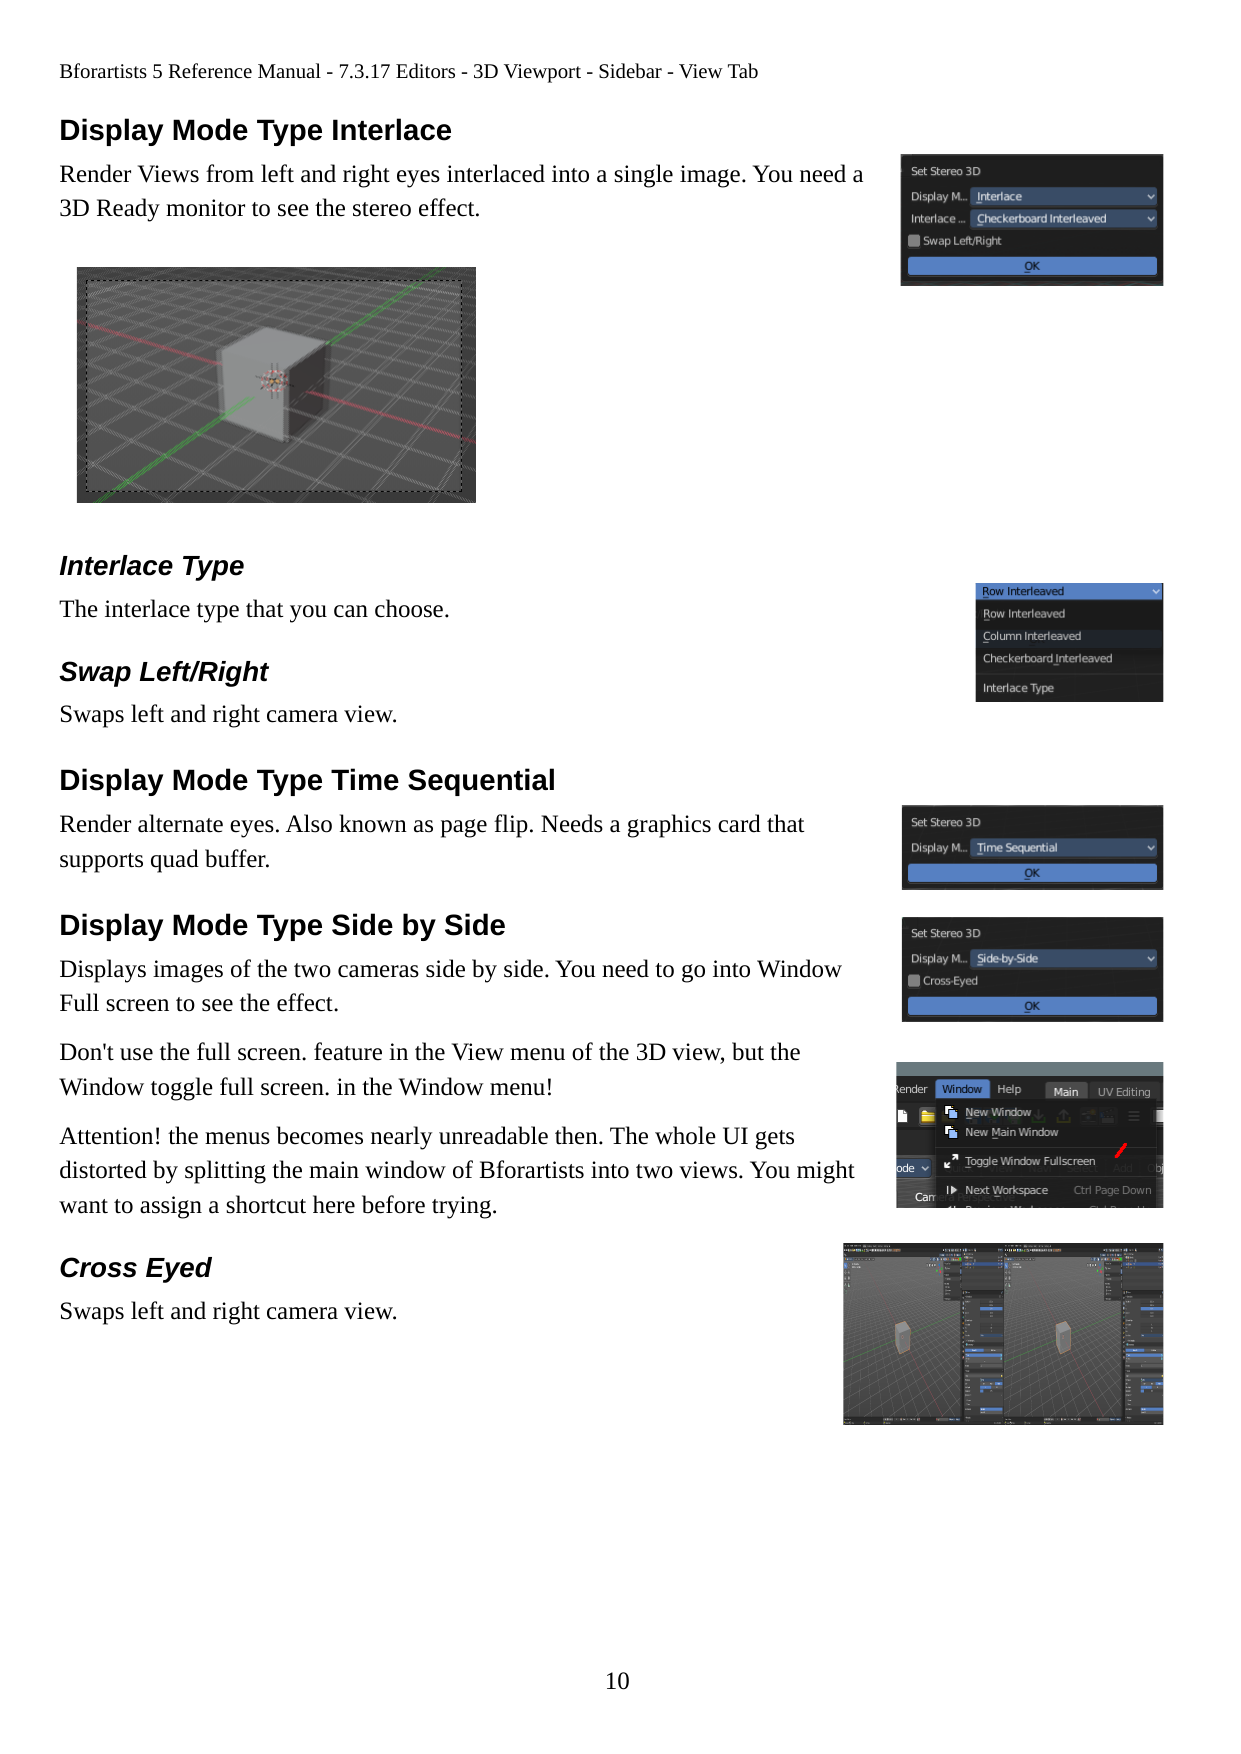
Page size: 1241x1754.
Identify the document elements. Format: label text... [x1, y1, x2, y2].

picture [843, 1243, 1164, 1425]
subtitle Display Mode Type Interlace [59, 113, 1181, 146]
picture [975, 583, 1164, 702]
text Displays images of the two cameras side by side. You need to go into Window Full screen to see the effect. [59, 954, 901, 1017]
text Render alternate eyes. Also known as page flip. Needs a graphics card that supports quad buffer. [59, 809, 901, 873]
text Attention! the menus becomes nearly unreadable then. The whole UI gets distorted by splitting the main window of Bforartists into two views. You might want to assign a shortcut here before trying. [59, 1121, 1181, 1219]
picture [896, 1062, 1164, 1208]
text The interlace type that you can choose. [59, 594, 975, 622]
subtitle Swap Left/Right [59, 655, 975, 687]
subtitle [1164, 1251, 1181, 1283]
text Swaps left and right camera view. [59, 699, 1181, 728]
subtitle Interlace Type [59, 549, 1181, 581]
text Render Views from left and right eyes interlaced into a single image. You need a 3D Ready monitor to see the stereo effect. [59, 159, 900, 222]
picture [901, 805, 1164, 890]
subtitle Display Mode Type Side by Side [59, 908, 1181, 941]
text Swaps left and right camera view. [59, 1296, 843, 1324]
subtitle Display Mode Type Time Sequential [59, 763, 1181, 797]
picture [901, 917, 1164, 1022]
subtitle Cross Eyed [59, 1251, 843, 1283]
subtitle [1164, 655, 1181, 687]
picture [900, 154, 1164, 286]
text Don't use the full screen. feature in the View menu of the 3D view, but the Window toggle full screen. in the Window menu! [59, 1037, 1181, 1101]
picture [76, 267, 476, 503]
